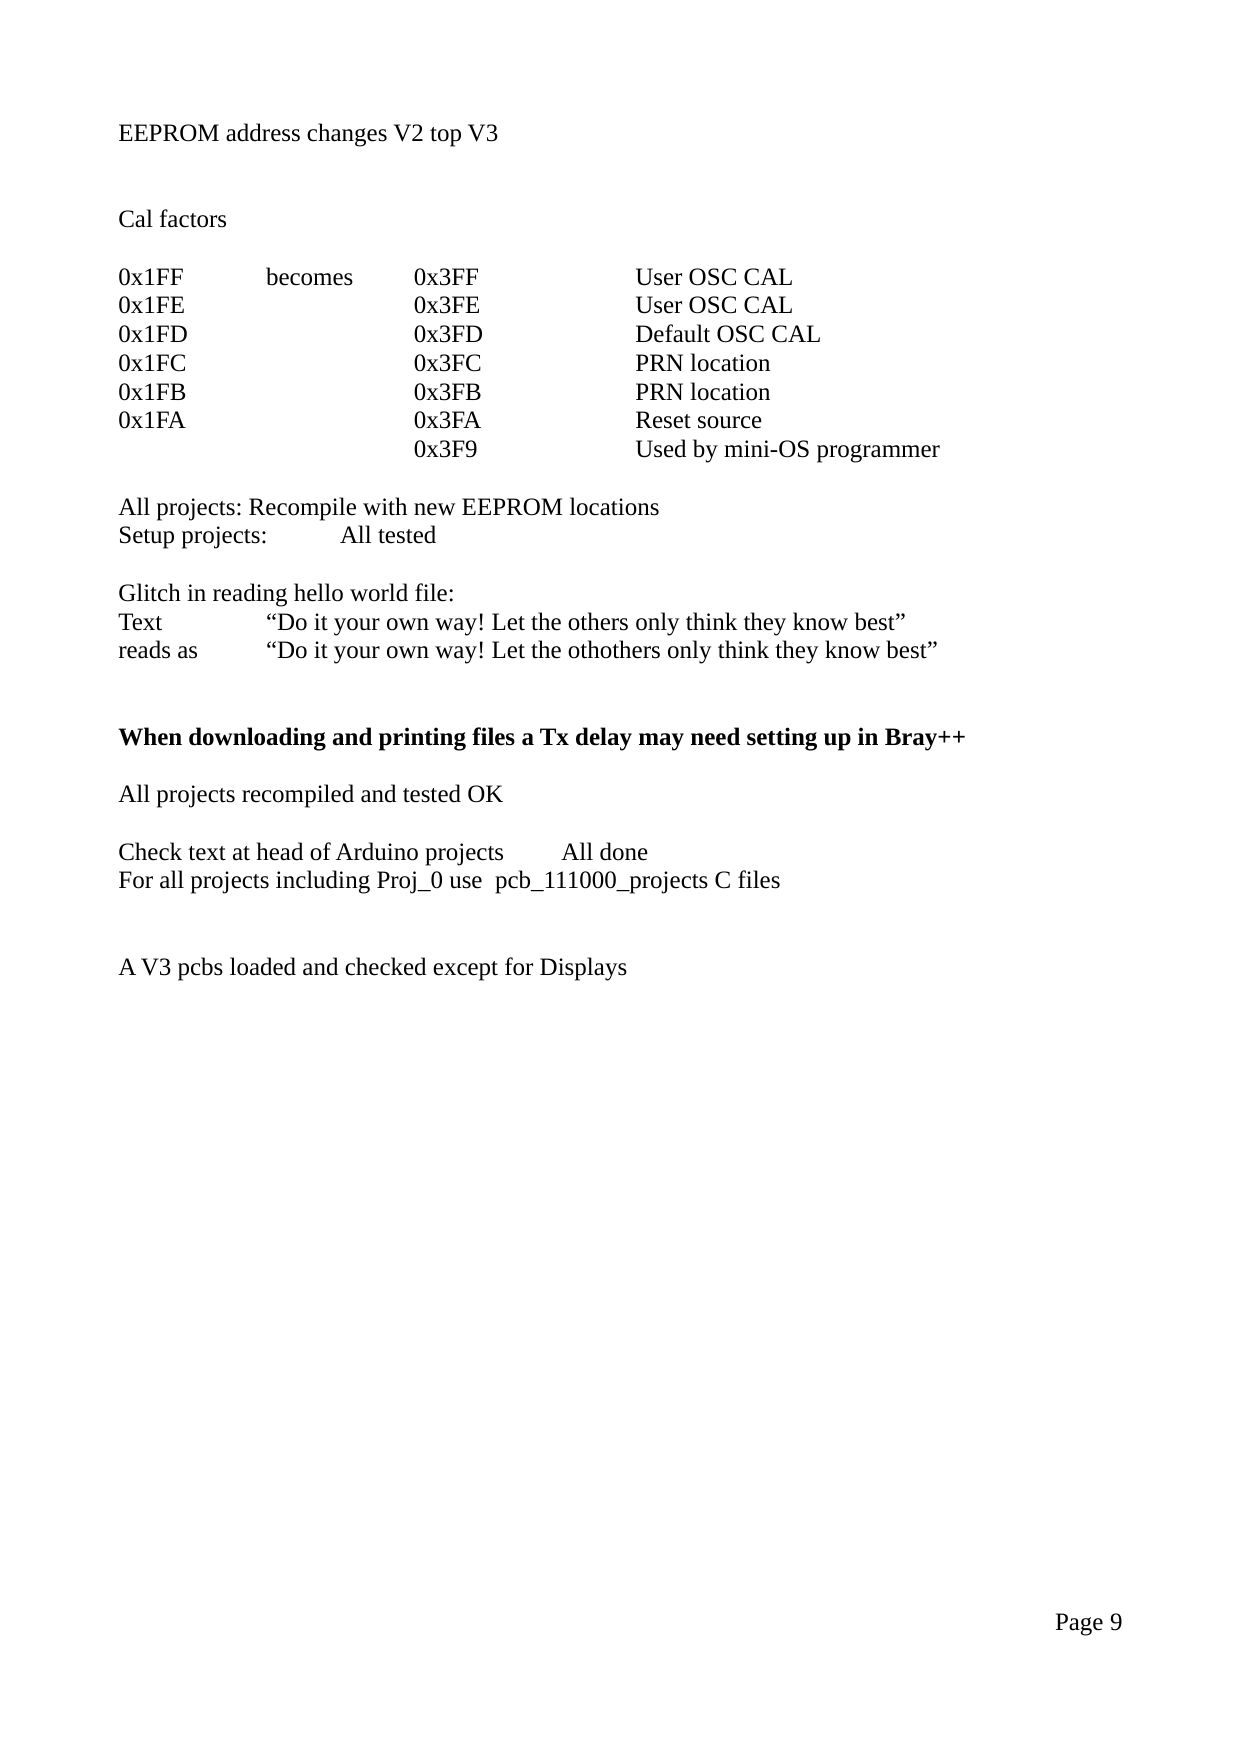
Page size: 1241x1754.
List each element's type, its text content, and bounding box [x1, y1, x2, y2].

text EEPROM address changes V2 top V3 [118, 118, 1122, 147]
text When downloading and printing files a Tx delay may need setting up in Bray++ [118, 722, 1122, 751]
text reads as “Do it your own way! Let the othothers only think they know best” [118, 636, 1122, 664]
text 0x1FB 0x3FB PRN location [118, 377, 1122, 406]
text Text “Do it your own way! Let the others only think they know best” [118, 607, 1122, 636]
text Glitch in reading hello world file: [118, 578, 1122, 607]
text All projects: Recompile with new EEPROM locations [118, 492, 1122, 521]
text 0x1FD 0x3FD Default OSC CAL [118, 319, 1122, 348]
text 0x1FA 0x3FA Reset source [118, 406, 1122, 434]
text 0x3F9 Used by mini-OS programmer [118, 434, 1122, 463]
text A V3 pcbs loaded and checked except for Displays [118, 952, 1122, 981]
text Cal factors [118, 204, 1122, 233]
text All projects recompiled and tested OK [118, 779, 1122, 808]
text Setup projects: All tested [118, 521, 1122, 549]
text 0x1FF becomes 0x3FF User OSC CAL [118, 262, 1122, 291]
text 0x1FC 0x3FC PRN location [118, 348, 1122, 377]
text Check text at head of Arduino projects All done [118, 837, 1122, 866]
text For all projects including Proj_0 use pcb_111000_projects C files [118, 866, 1122, 894]
text 0x1FE 0x3FE User OSC CAL [118, 291, 1122, 319]
